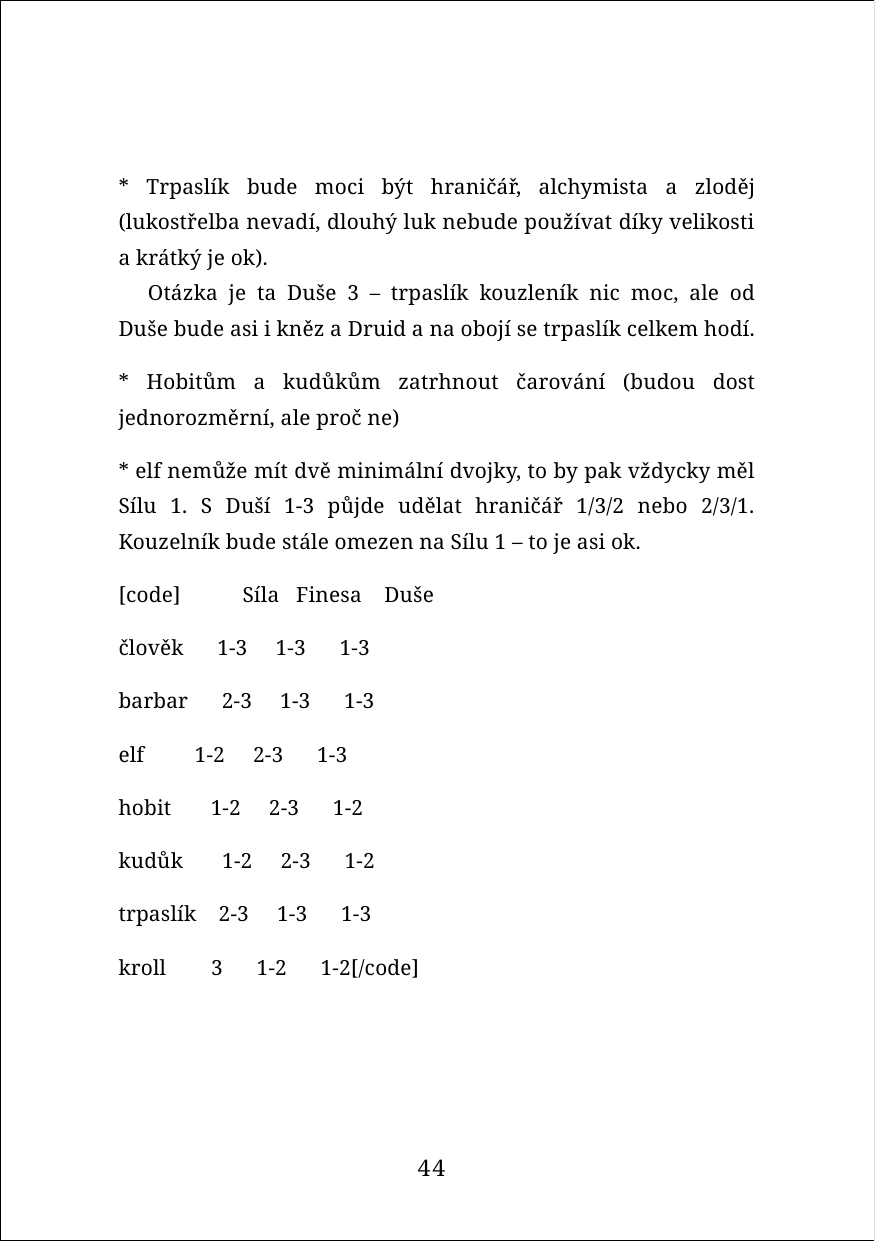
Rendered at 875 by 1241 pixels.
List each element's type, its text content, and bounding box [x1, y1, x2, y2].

text [code] Síla Finesa Duše [118, 580, 756, 608]
text člověk 1-3 1-3 1-3 [118, 633, 756, 662]
text * Hobitům a kudůkům zatrhnout čarování (budou dost jednorozměrní, ale proč ne) [118, 367, 756, 431]
text kudůk 1-2 2-3 1-2 [118, 846, 756, 875]
text * Trpaslík bude moci být hraničář, alchymista a zloděj (lukostřelba nevadí, dlouhý luk nebude používat díky velikosti a krátký je ok). Otázka je ta Duše 3 – trpaslík kouzleník nic moc, ale od Duše bude asi i kněz a Druid a na obojí se trpaslík celkem hodí. [118, 172, 756, 342]
text hobit 1-2 2-3 1-2 [118, 793, 756, 821]
text barbar 2-3 1-3 1-3 [118, 687, 756, 715]
text * elf nemůže mít dvě minimální dvojky, to by pak vždycky měl Sílu 1. S Duší 1-3 půjde udělat hraničář 1/3/2 nebo 2/3/1. Kouzelník bude stále omezen na Sílu 1 – to je asi ok. [118, 456, 756, 555]
text elf 1-2 2-3 1-3 [118, 740, 756, 768]
text trpaslík 2-3 1-3 1-3 [118, 899, 756, 928]
text kroll 3 1-2 1-2[/code] [118, 953, 756, 981]
